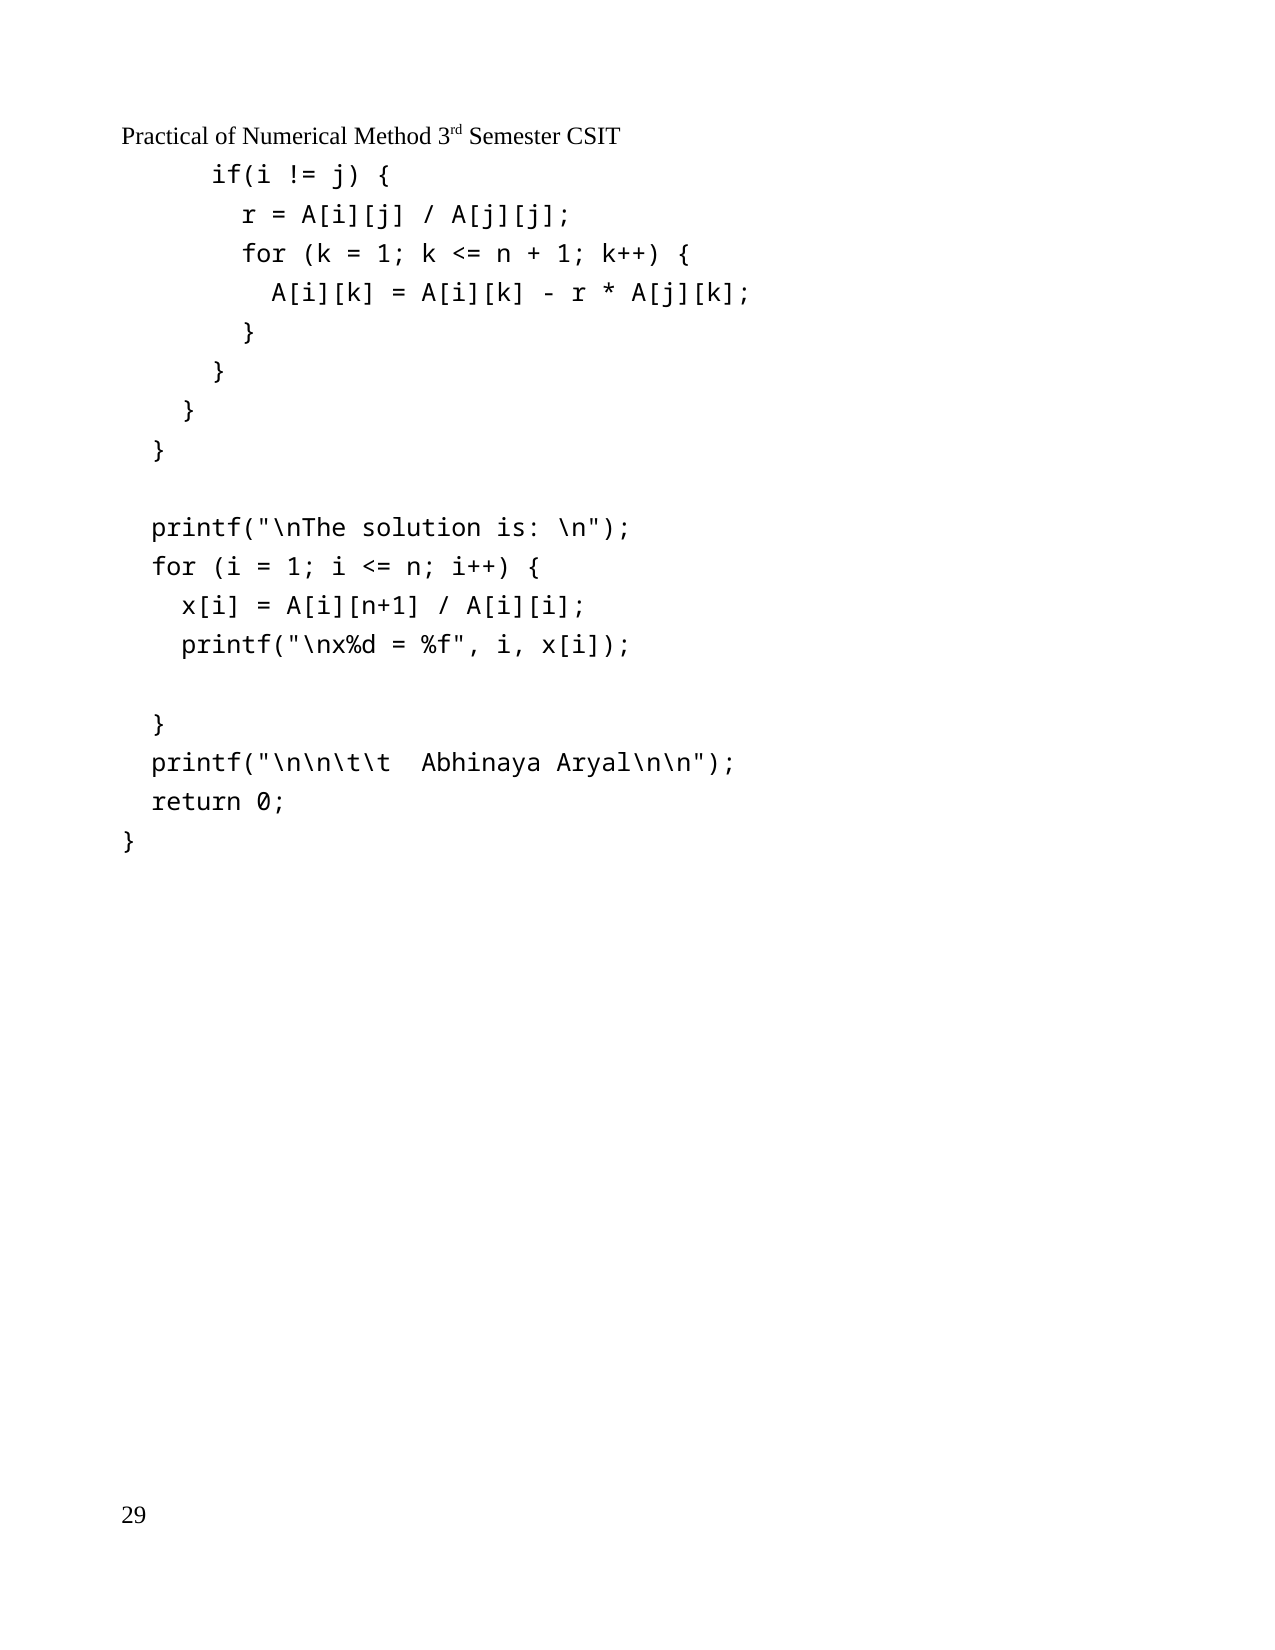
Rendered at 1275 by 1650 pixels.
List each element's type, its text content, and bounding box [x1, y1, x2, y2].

text } [121, 353, 1154, 387]
text printf("\nx%d = %f", i, x[i]); [121, 627, 1154, 661]
text } [121, 823, 1154, 857]
text if(i != j) { [121, 157, 1154, 191]
text } [121, 706, 1154, 739]
text for (k = 1; k <= n + 1; k++) { [121, 236, 1154, 269]
text r = A[i][j] / A[j][j]; [121, 196, 1154, 230]
text } [121, 314, 1154, 348]
text A[i][k] = A[i][k] - r * A[j][k]; [121, 275, 1154, 309]
text } [121, 392, 1154, 426]
text x[i] = A[i][n+1] / A[i][i]; [121, 588, 1154, 622]
text printf("\n\n\t\t Abhinaya Aryal\n\n"); [121, 745, 1154, 779]
text return 0; [121, 784, 1154, 818]
text } [121, 431, 1154, 465]
text printf("\nThe solution is: \n"); [121, 510, 1154, 544]
text for (i = 1; i <= n; i++) { [121, 549, 1154, 583]
